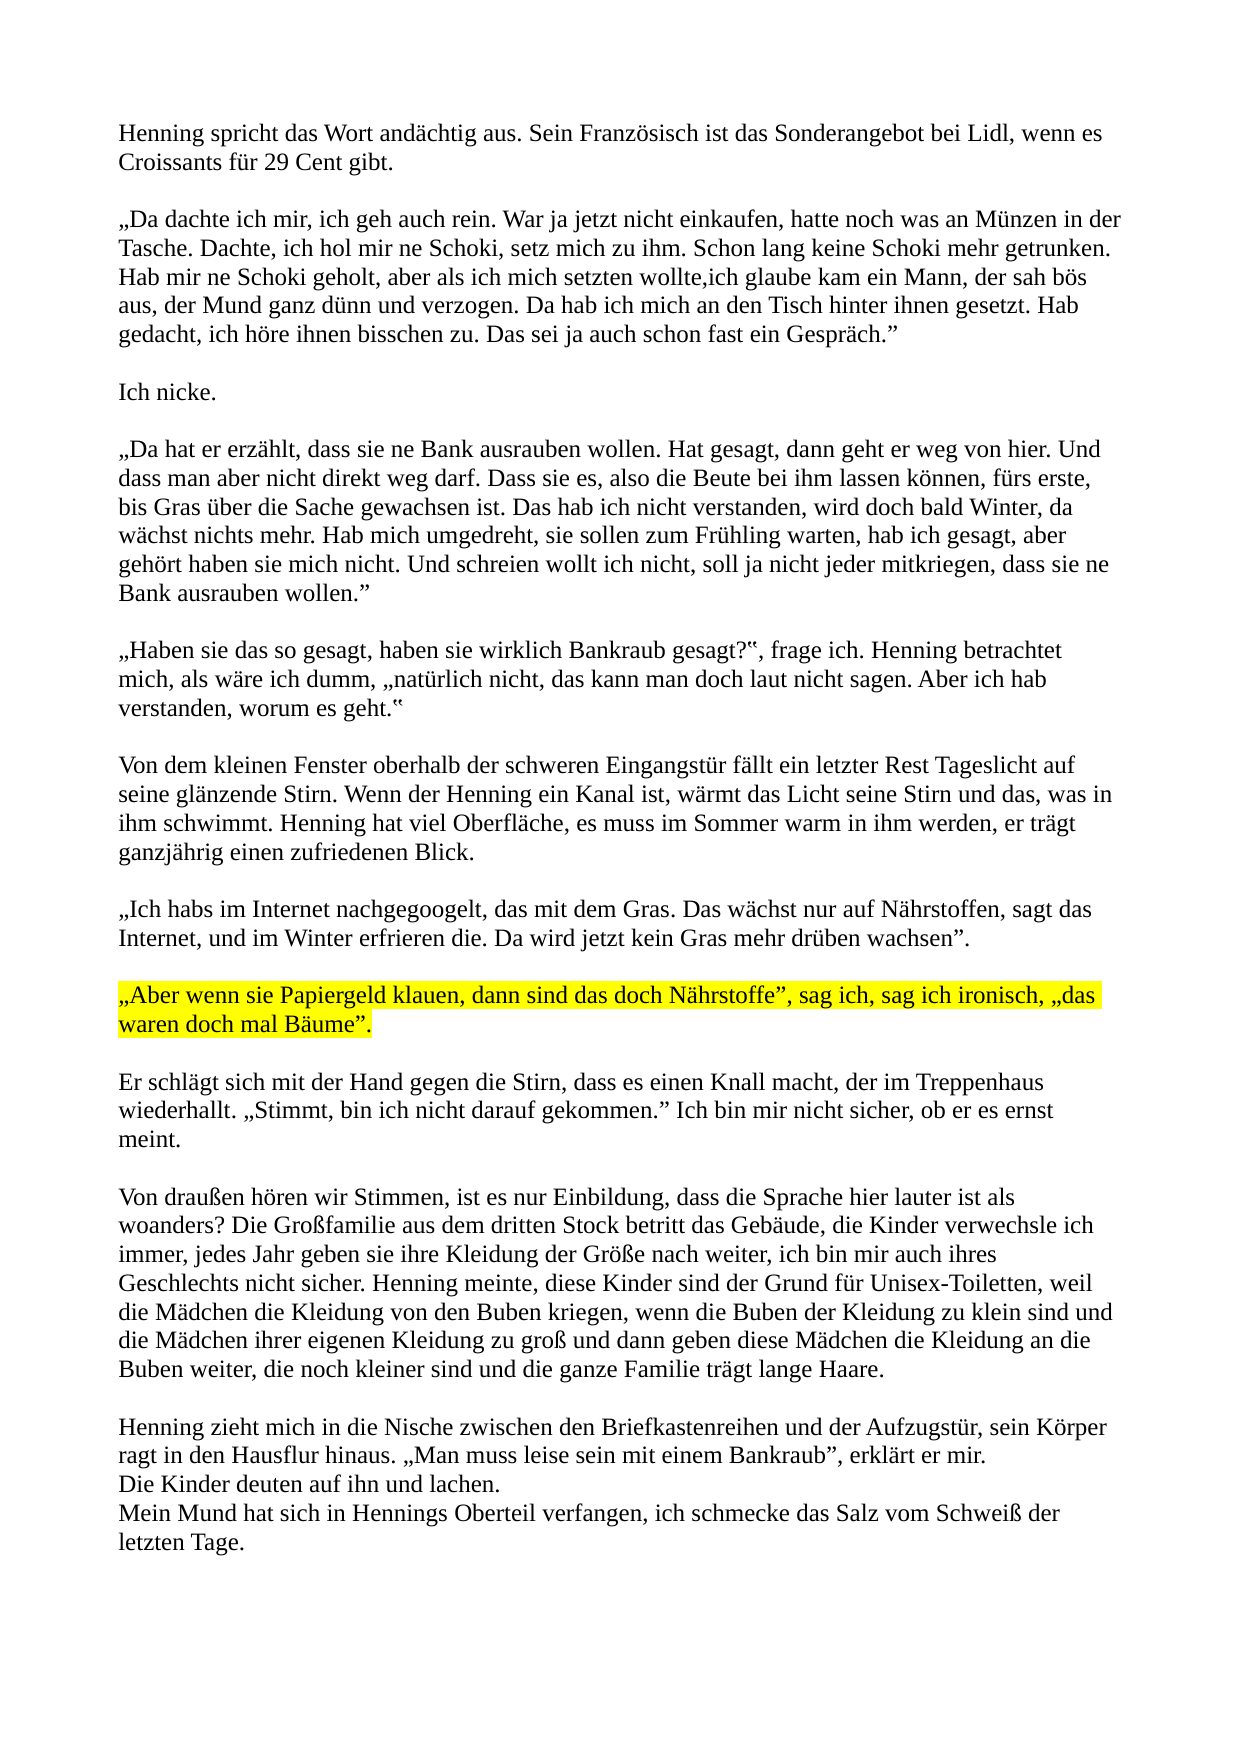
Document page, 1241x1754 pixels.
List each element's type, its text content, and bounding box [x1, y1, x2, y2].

text Von draußen hören wir Stimmen, ist es nur Einbildung, dass die Sprache hier lauter ist als woanders? Die Großfamilie aus dem dritten Stock betritt das Gebäude, die Kinder verwechsle ich immer, jedes Jahr geben sie ihre Kleidung der Größe nach weiter, ich bin mir auch ihres Geschlechts nicht sicher. Henning meinte, diese Kinder sind der Grund für Unisex-Toiletten, weil die Mädchen die Kleidung von den Buben kriegen, wenn die Buben der Kleidung zu klein sind und die Mädchen ihrer eigenen Kleidung zu groß und dann geben diese Mädchen die Kleidung an die Buben weiter, die noch kleiner sind und die ganze Familie trägt lange Haare. [118, 1182, 1122, 1383]
text Henning spricht das Wort andächtig aus. Sein Französisch ist das Sonderangebot bei Lidl, wenn es Croissants für 29 Cent gibt. [118, 118, 1122, 176]
text „Ich habs im Internet nachgegoogelt, das mit dem Gras. Das wächst nur auf Nährstoffen, sagt das Internet, und im Winter erfrieren die. Da wird jetzt kein Gras mehr drüben wachsen”. [118, 894, 1122, 952]
text Ich nicke. [118, 377, 1122, 406]
text „Da hat er erzählt, dass sie ne Bank ausrauben wollen. Hat gesagt, dann geht er weg von hier. Und dass man aber nicht direkt weg darf. Dass sie es, also die Beute bei ihm lassen können, fürs erste, bis Gras über die Sache gewachsen ist. Das hab ich nicht verstanden, wird doch bald Winter, da wächst nichts mehr. Hab mich umgedreht, sie sollen zum Frühling warten, hab ich gesagt, aber gehört haben sie mich nicht. Und schreien wollt ich nicht, soll ja nicht jeder mitkriegen, dass sie ne Bank ausrauben wollen.” [118, 434, 1122, 607]
text „Haben sie das so gesagt, haben sie wirklich Bankraub gesagt?‟, frage ich. Henning betrachtet mich, als wäre ich dumm, „natürlich nicht, das kann man doch laut nicht sagen. Aber ich hab verstanden, worum es geht.‟ [118, 636, 1122, 722]
text „Da dachte ich mir, ich geh auch rein. War ja jetzt nicht einkaufen, hatte noch was an Münzen in der Tasche. Dachte, ich hol mir ne Schoki, setz mich zu ihm. Schon lang keine Schoki mehr getrunken. Hab mir ne Schoki geholt, aber als ich mich setzten wollte,ich glaube kam ein Mann, der sah bös aus, der Mund ganz dünn und verzogen. Da hab ich mich an den Tisch hinter ihnen gesetzt. Hab gedacht, ich höre ihnen bisschen zu. Das sei ja auch schon fast ein Gespräch.” [118, 204, 1122, 348]
text Er schlägt sich mit der Hand gegen die Stirn, dass es einen Knall macht, der im Treppenhaus wiederhallt. „Stimmt, bin ich nicht darauf gekommen.” Ich bin mir nicht sicher, ob er es ernst meint. [118, 1067, 1122, 1153]
text Henning zieht mich in die Nische zwischen den Briefkastenreihen und der Aufzugstür, sein Körper ragt in den Hausflur hinaus. „Man muss leise sein mit einem Bankraub”, erklärt er mir. [118, 1412, 1122, 1469]
text „Aber wenn sie Papiergeld klauen, dann sind das doch Nährstoffe”, sag ich, sag ich ironisch, „das waren doch mal Bäume”. [118, 981, 1122, 1038]
text Mein Mund hat sich in Hennings Oberteil verfangen, ich schmecke das Salz vom Schweiß der letzten Tage. [118, 1498, 1122, 1556]
text Von dem kleinen Fenster oberhalb der schweren Eingangstür fällt ein letzter Rest Tageslicht auf seine glänzende Stirn. Wenn der Henning ein Kanal ist, wärmt das Licht seine Stirn und das, was in ihm schwimmt. Henning hat viel Oberfläche, es muss im Sommer warm in ihm werden, er trägt ganzjährig einen zufriedenen Blick. [118, 751, 1122, 866]
text Die Kinder deuten auf ihn und lachen. [118, 1469, 1122, 1498]
